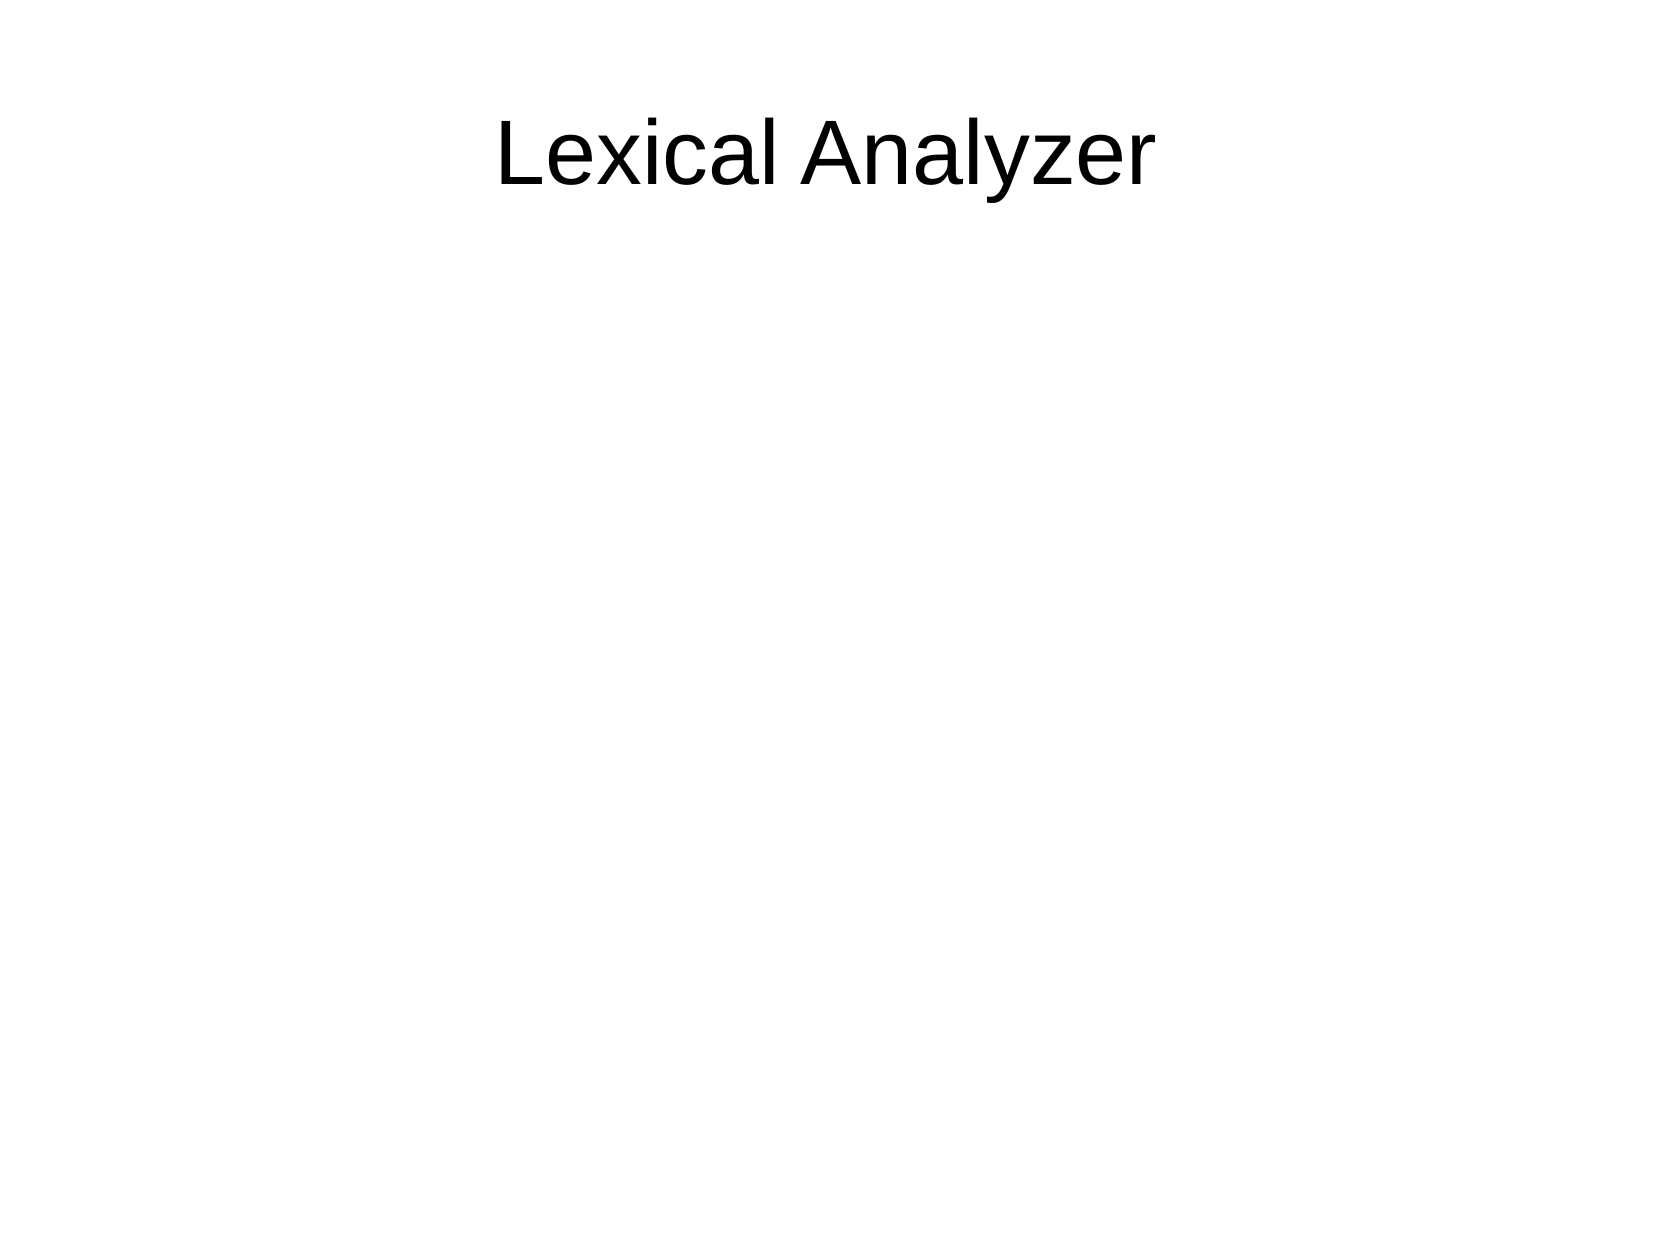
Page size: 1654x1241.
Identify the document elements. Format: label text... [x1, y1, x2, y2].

title Lexical Analyzer [82, 49, 1571, 257]
